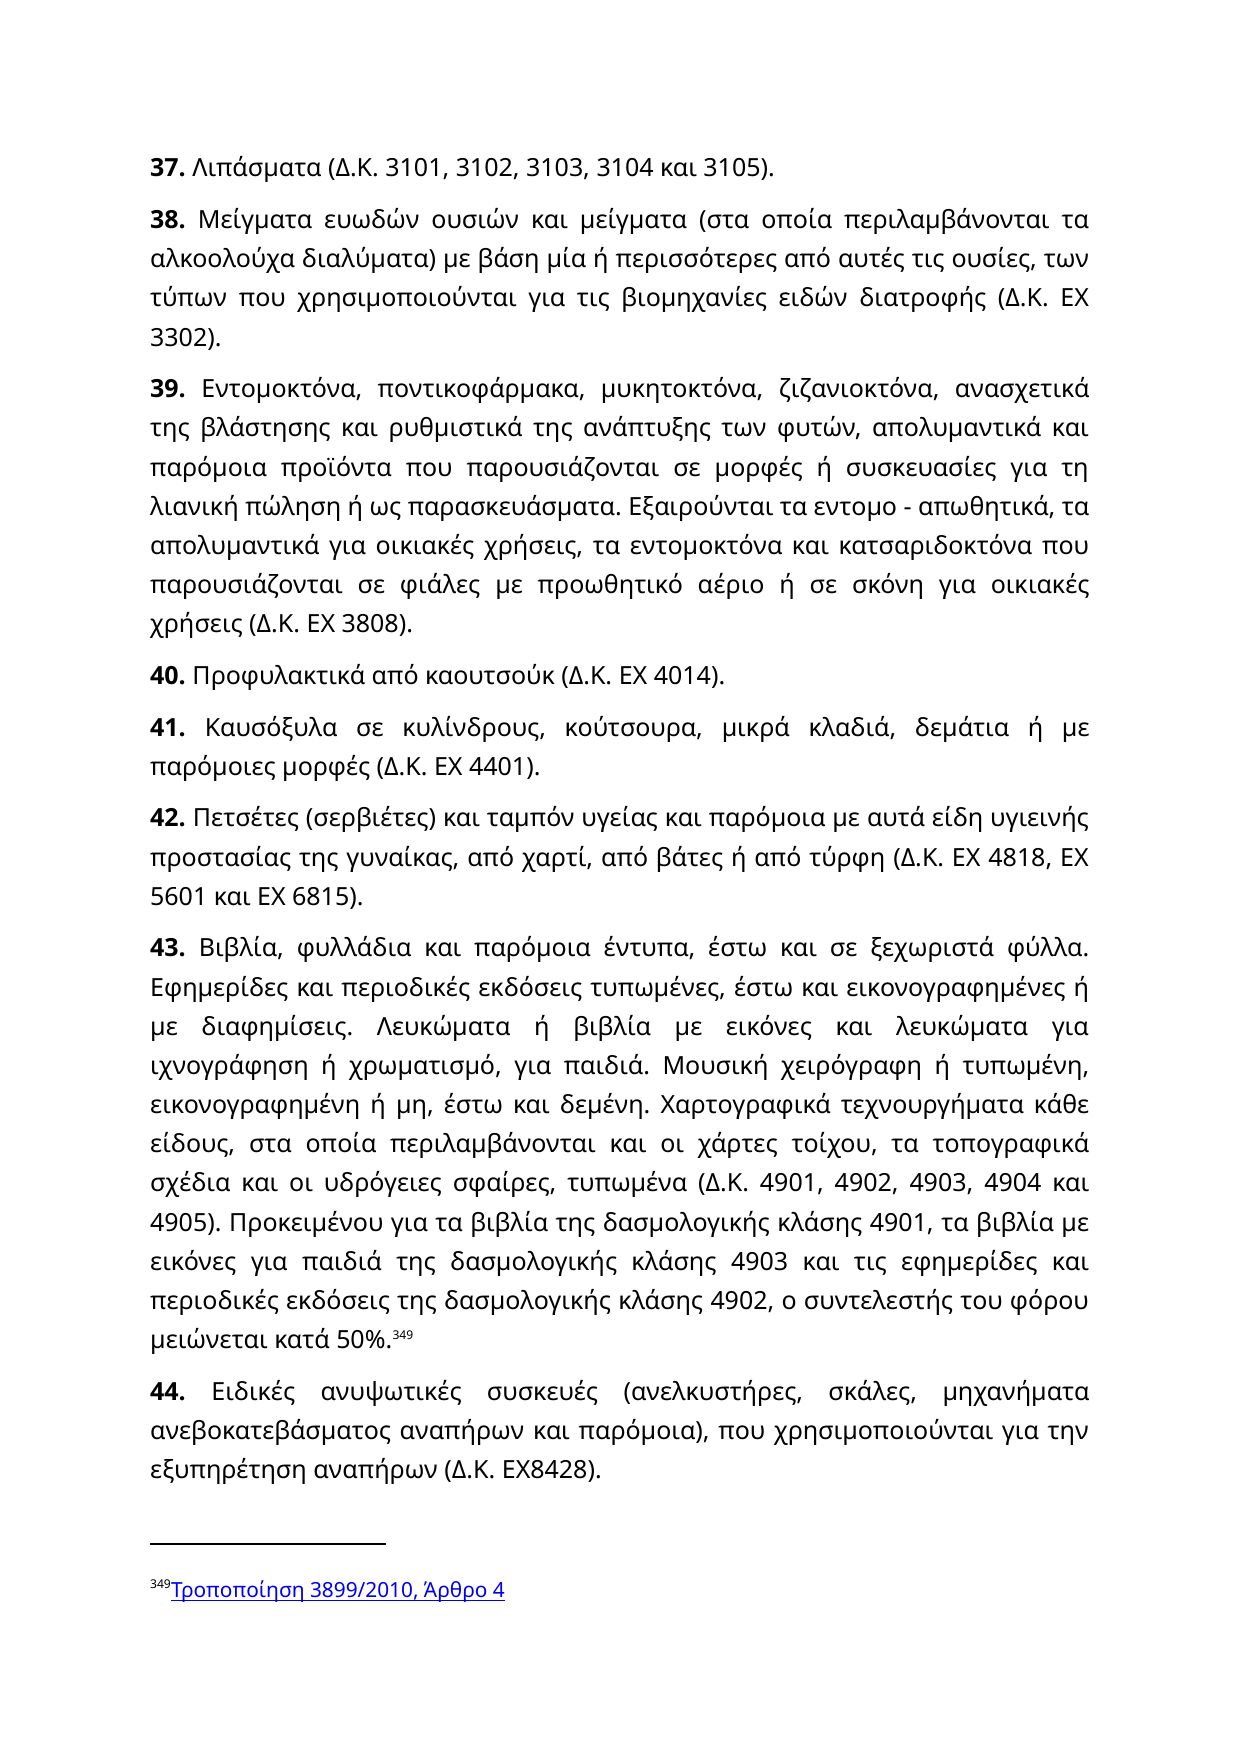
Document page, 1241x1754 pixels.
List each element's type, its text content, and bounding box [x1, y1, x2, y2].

text 37. Λιπάσματα (Δ.Κ. 3101, 3102, 3103, 3104 και 3105). [150, 150, 1090, 184]
text 38. Μείγματα ευωδών ουσιών και μείγματα (στα οποία περιλαμβάνονται τα αλκοολούχα διαλύματα) με βάση μία ή περισσότερες από αυτές τις ουσίες, των τύπων που χρησιμοποιούνται για τις βιομηχανίες ειδών διατροφής (Δ.Κ. ΕΧ 3302). [150, 202, 1090, 353]
text 43. Βιβλία, φυλλάδια και παρόμοια έντυπα, έστω και σε ξεχωριστά φύλλα. Εφημερίδες και περιοδικές εκδόσεις τυπωμένες, έστω και εικονογραφημένες ή με διαφημίσεις. Λευκώματα ή βιβλία με εικόνες και λευκώματα για ιχνογράφηση ή χρωματισμό, για παιδιά. Μουσική χειρόγραφη ή τυπωμένη, εικονογραφημένη ή μη, έστω και δεμένη. Χαρτογραφικά τεχνουργήματα κάθε είδους, στα οποία περιλαμβάνονται και οι χάρτες τοίχου, τα τοπογραφικά σχέδια και οι υδρόγειες σφαίρες, τυπωμένα (Δ.Κ. 4901, 4902, 4903, 4904 και 4905). Προκειμένου για τα βιβλία της δασμολογικής κλάσης 4901, τα βιβλία με εικόνες για παιδιά της δασμολογικής κλάσης 4903 και τις εφημερίδες και περιοδικές εκδόσεις της δασμολογικής κλάσης 4902, ο συντελεστής του φόρου μειώνεται κατά 50%. [150, 930, 1090, 1356]
text 40. Προφυλακτικά από καουτσούκ (Δ.Κ. ΕΧ 4014). [150, 657, 1090, 692]
text 41. Καυσόξυλα σε κυλίνδρους, κούτσουρα, μικρά κλαδιά, δεμάτια ή με παρόμοιες μορφές (Δ.Κ. ΕΧ 4401). [150, 709, 1090, 782]
text 42. Πετσέτες (σερβιέτες) και ταμπόν υγείας και παρόμοια με αυτά είδη υγιεινής προστασίας της γυναίκας, από χαρτί, από βάτες ή από τύρφη (Δ.Κ. ΕΧ 4818, ΕΧ 5601 και ΕΧ 6815). [150, 800, 1090, 912]
text Τροποποίηση 3899/2010, Άρθρο 4 [150, 1576, 1090, 1604]
text 44. Ειδικές ανυψωτικές συσκευές (ανελκυστήρες, σκάλες, μηχανήματα ανεβοκατεβάσματος αναπήρων και παρόμοια), που χρησιμοποιούνται για την εξυπηρέτηση αναπήρων (Δ.Κ. ΕΧ8428). [150, 1373, 1090, 1486]
text 39. Εντομοκτόνα, ποντικοφάρμακα, μυκητοκτόνα, ζιζανιοκτόνα, ανασχετικά της βλάστησης και ρυθμιστικά της ανάπτυξης των φυτών, απολυμαντικά και παρόμοια προϊόντα που παρουσιάζονται σε μορφές ή συσκευασίες για τη λιανική πώληση ή ως παρασκευάσματα. Εξαιρούνται τα εντομο - απωθητικά, τα απολυμαντικά για οικιακές χρήσεις, τα εντομοκτόνα και κατσαριδοκτόνα που παρουσιάζονται σε φιάλες με προωθητικό αέριο ή σε σκόνη για οικιακές χρήσεις (Δ.Κ. ΕΧ 3808). [150, 371, 1090, 640]
